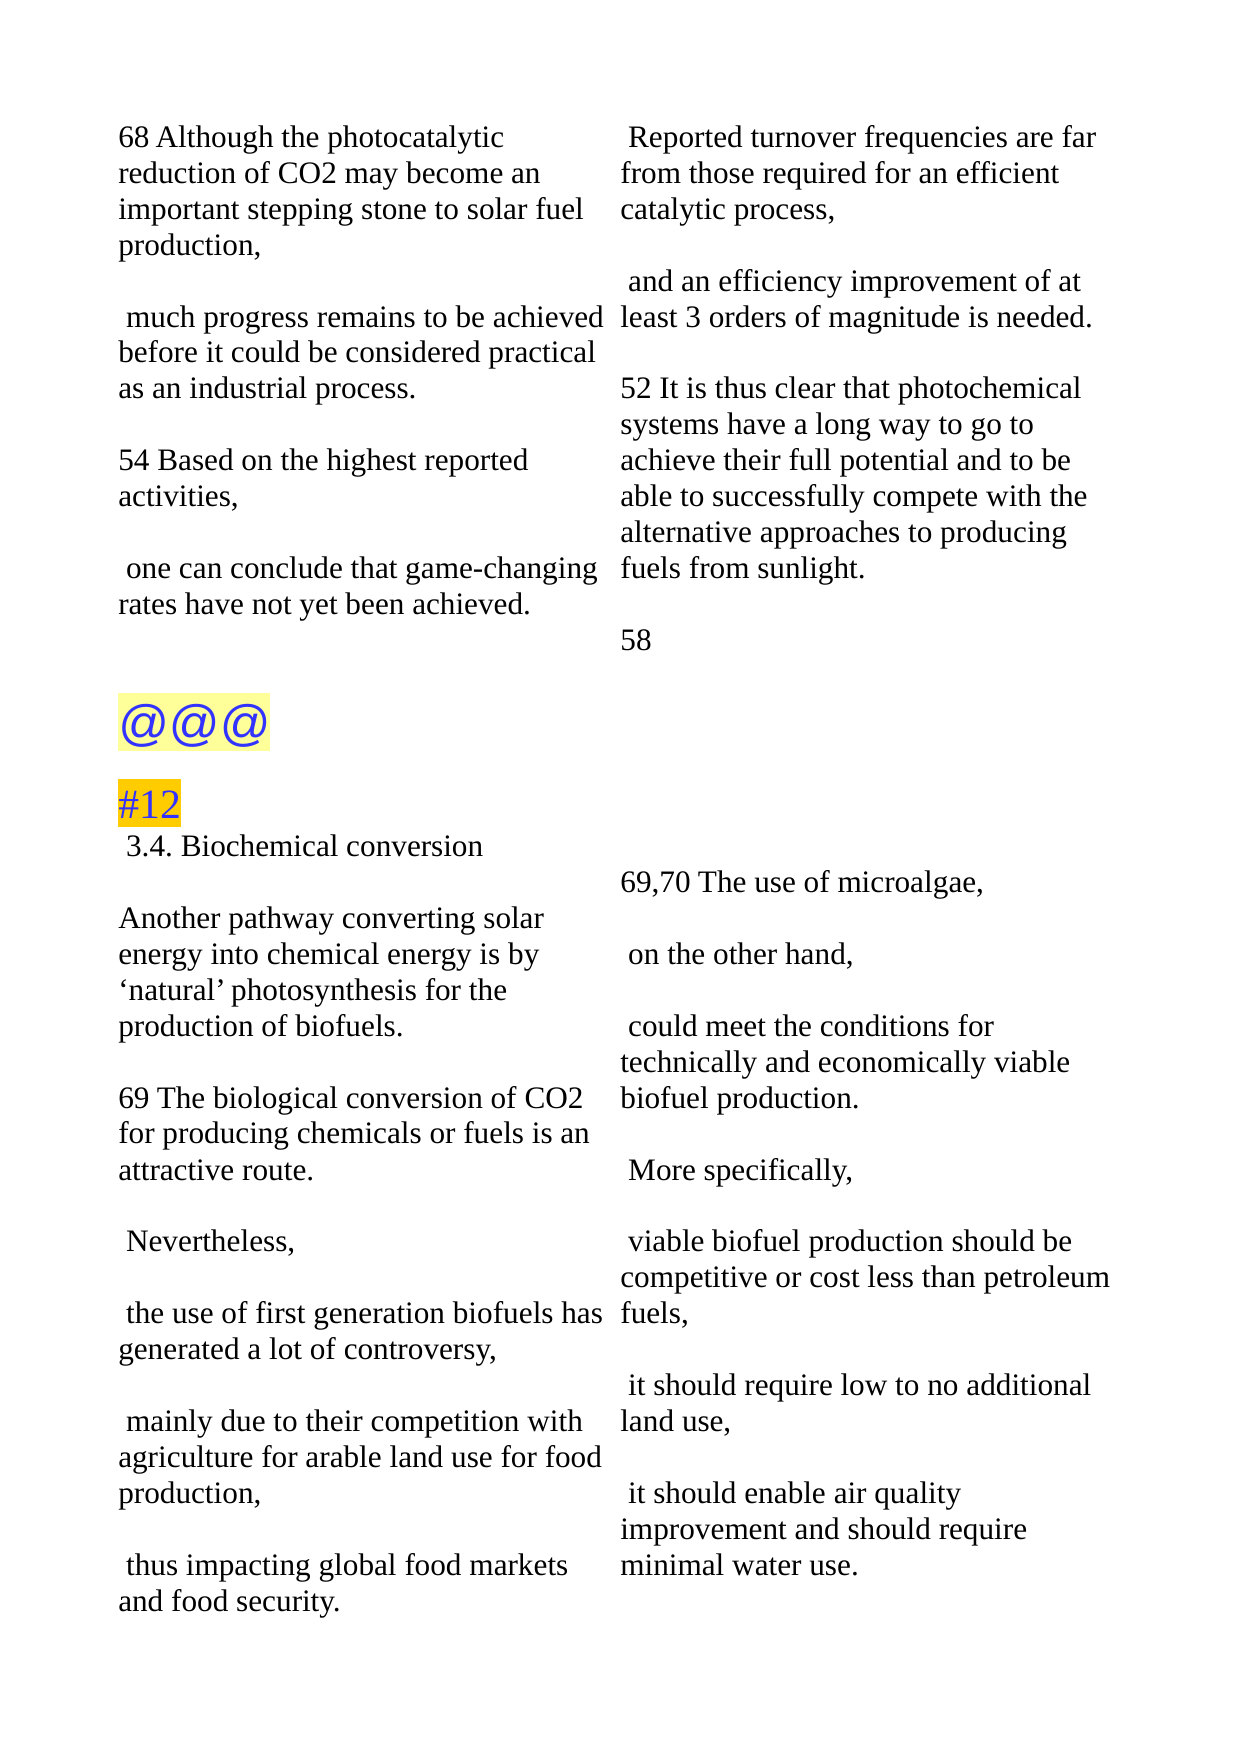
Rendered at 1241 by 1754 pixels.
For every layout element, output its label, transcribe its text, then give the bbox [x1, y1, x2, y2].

text and an efficiency improvement of at least 3 orders of magnitude is needed. [620, 262, 1122, 334]
text Nevertheless, [118, 1223, 620, 1258]
text viable biofuel production should be competitive or cost less than petroleum fuels, [620, 1223, 1122, 1330]
text on the other hand, [620, 935, 1122, 971]
text mainly due to their competition with agriculture for arable land use for food production, [118, 1402, 620, 1510]
text @@@ [118, 693, 1122, 751]
text 69,70 The use of microalgae, [620, 863, 1122, 899]
text 68 Although the photocatalytic reduction of CO2 may become an important stepping stone to solar fuel production, [118, 118, 620, 262]
text 52 It is thus clear that photochemical systems have a long way to go to achieve their full potential and to be able to successfully compete with the alternative approaches to producing fuels from sunlight. [620, 370, 1122, 585]
text Another pathway converting solar energy into chemical energy is by ‘natural’ photosynthesis for the production of biofuels. [118, 899, 620, 1043]
text #12 [118, 779, 1122, 827]
text much progress remains to be achieved before it could be considered practical as an industrial process. [118, 298, 620, 406]
text 54 Based on the highest reported activities, [118, 442, 620, 513]
text 58 [620, 621, 1122, 657]
text could meet the conditions for technically and economically viable biofuel production. [620, 1007, 1122, 1115]
text More specifically, [620, 1151, 1122, 1187]
text 69 The biological conversion of CO2 for producing chemicals or fuels is an attractive route. [118, 1079, 620, 1187]
text thus impacting global food markets and food security. [118, 1546, 620, 1618]
text 3.4. Biochemical conversion [118, 827, 620, 863]
text it should enable air quality improvement and should require minimal water use. [620, 1474, 1122, 1582]
text the use of first generation biofuels has generated a lot of controversy, [118, 1294, 620, 1366]
text it should require low to no additional land use, [620, 1366, 1122, 1438]
text one can conclude that game-changing rates have not yet been achieved. [118, 549, 620, 621]
text Reported turnover frequencies are far from those required for an efficient catalytic process, [620, 118, 1122, 226]
